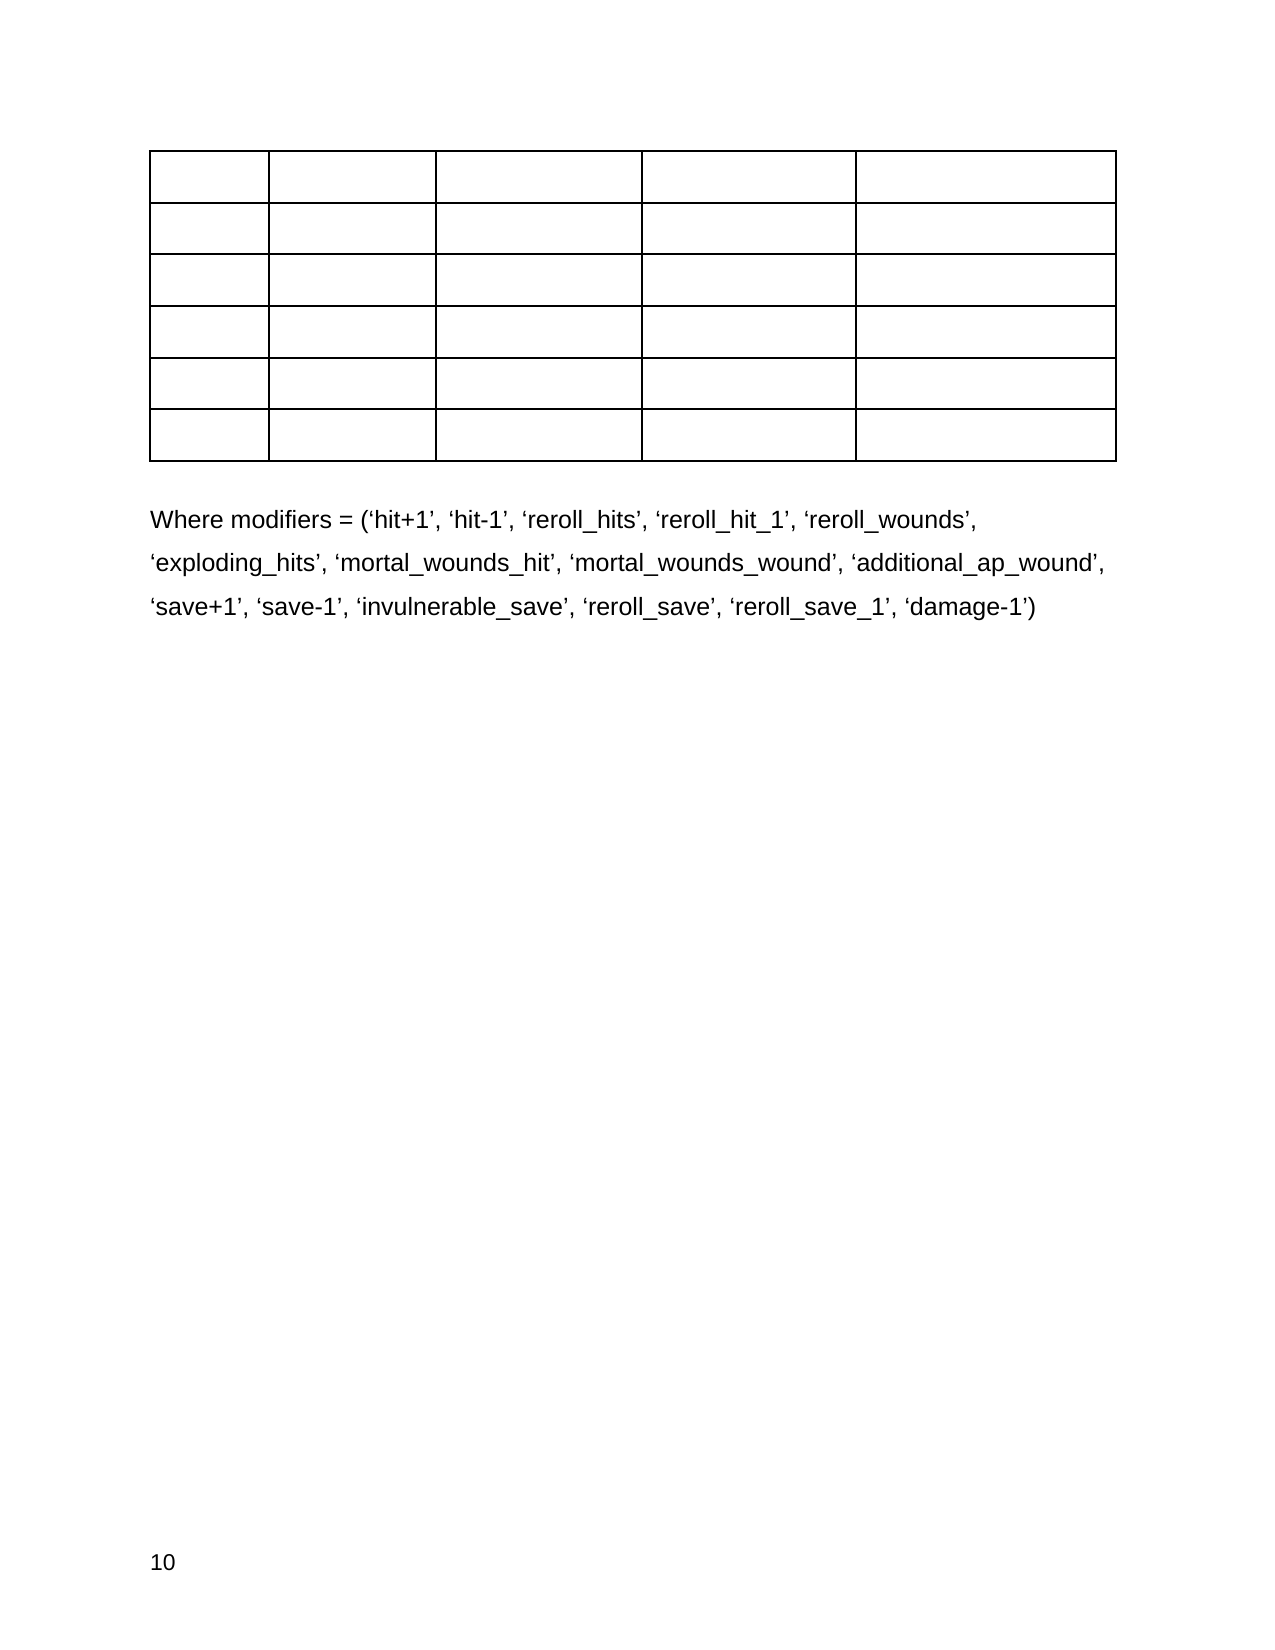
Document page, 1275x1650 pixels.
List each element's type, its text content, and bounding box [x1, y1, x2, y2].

table_cell [857, 410, 1115, 460]
table_cell [270, 307, 435, 357]
table_cell [270, 410, 435, 460]
table_cell [437, 307, 641, 357]
table_cell [643, 204, 855, 253]
table_cell [437, 410, 641, 460]
table_cell [270, 204, 435, 253]
table_cell [857, 307, 1115, 357]
table_cell [857, 359, 1115, 408]
table_cell [151, 410, 268, 460]
table_cell [270, 152, 435, 202]
table_cell [151, 307, 268, 357]
table_cell [437, 204, 641, 253]
table_cell [857, 255, 1115, 305]
table_cell [643, 410, 855, 460]
table_cell [151, 255, 268, 305]
table_cell [857, 152, 1115, 202]
table_cell [151, 152, 268, 202]
table_cell [437, 359, 641, 408]
table_cell [151, 359, 268, 408]
table_cell [643, 359, 855, 408]
table_cell [270, 359, 435, 408]
text Where modifiers = (‘hit+1’, ‘hit-1’, ‘reroll_hits’, ‘reroll_hit_1’, ‘reroll_wounds’, ‘exploding_hits’, ‘mortal_wounds_hit’, ‘mortal_wounds_wound’, ‘additional_ap_wound’, ‘save+1’, ‘save-1’, ‘invulnerable_save’, ‘reroll_save’, ‘reroll_save_1’, ‘damage-1’) [150, 505, 1125, 620]
table_cell [643, 152, 855, 202]
table_cell [643, 255, 855, 305]
table_cell [643, 307, 855, 357]
table_cell [437, 255, 641, 305]
table_cell [857, 204, 1115, 253]
table_cell [270, 255, 435, 305]
table_cell [437, 152, 641, 202]
table_cell [151, 204, 268, 253]
